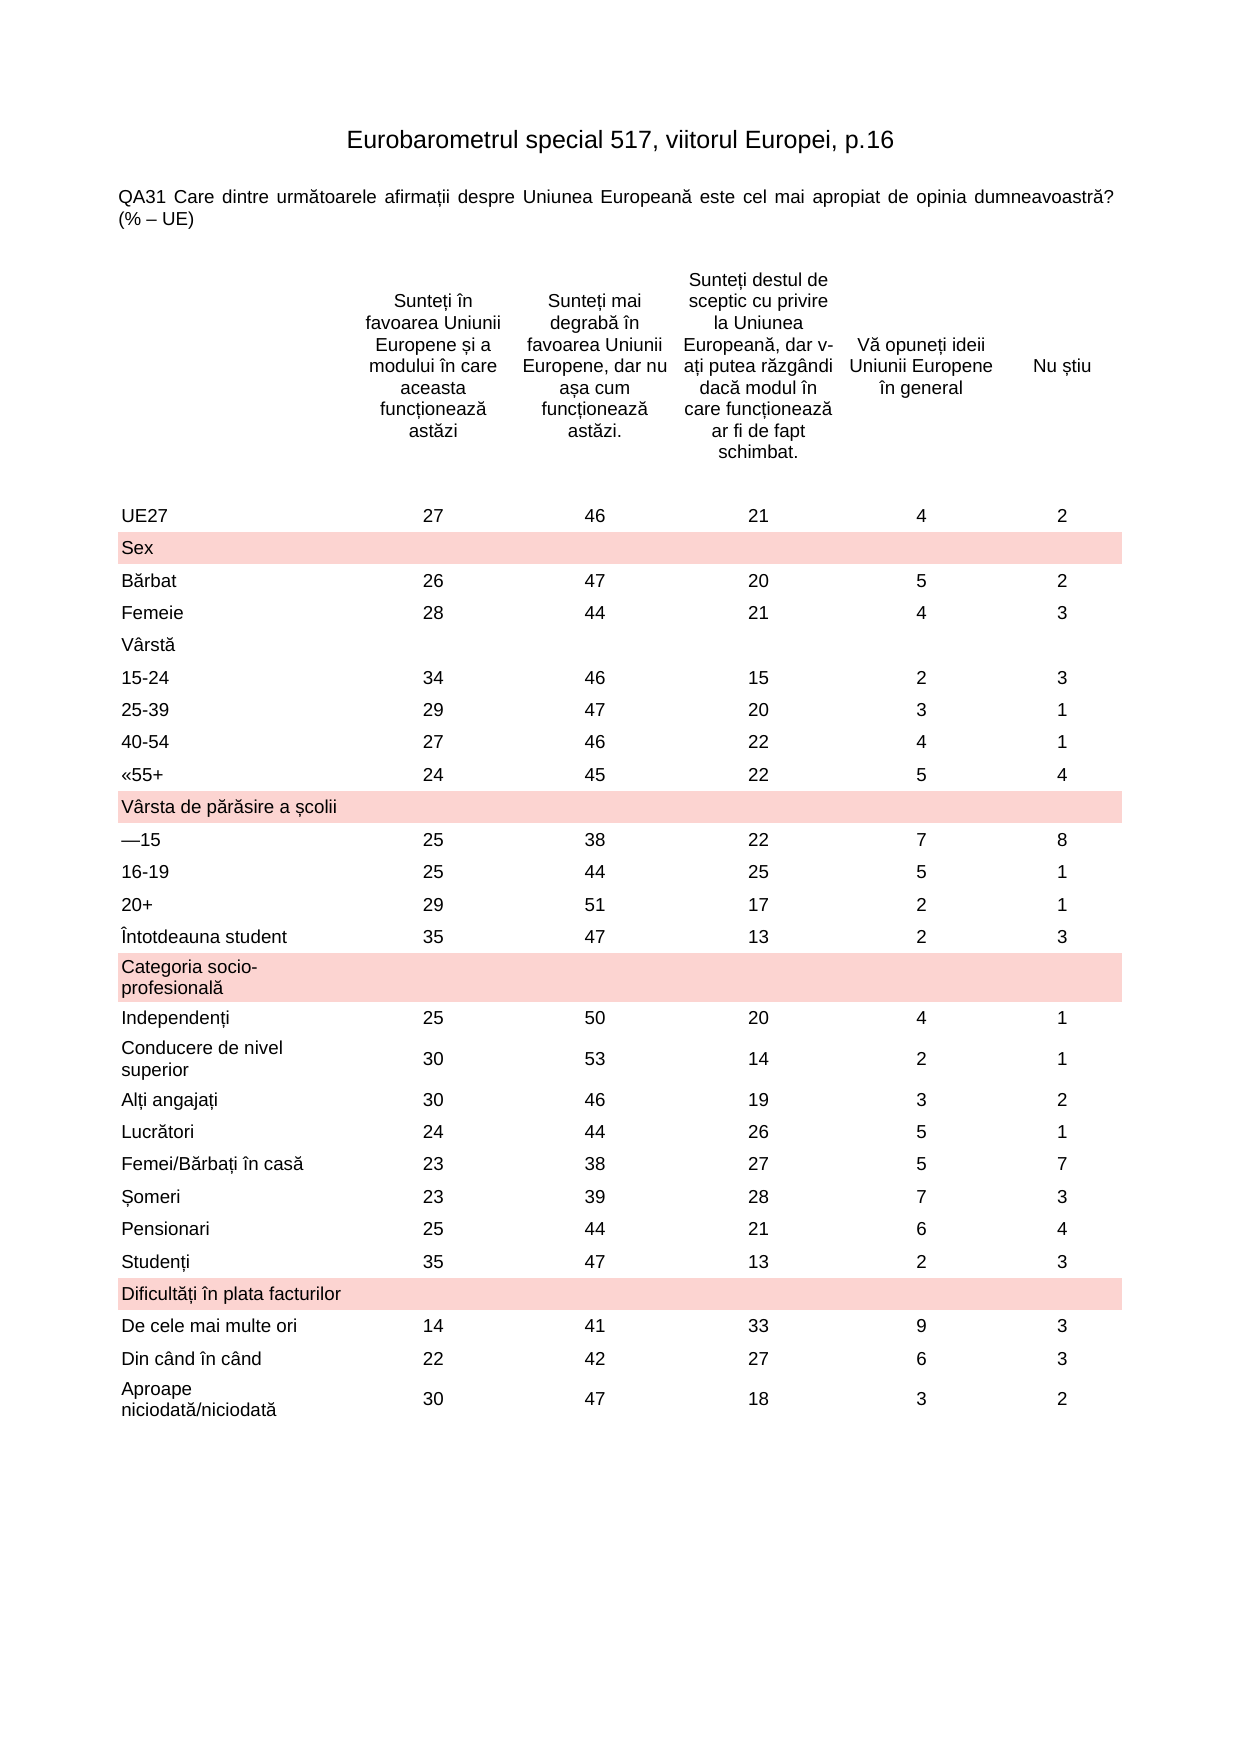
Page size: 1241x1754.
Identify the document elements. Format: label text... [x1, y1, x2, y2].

table_cell 14 [676, 1034, 840, 1083]
table_cell 1 [1002, 1115, 1122, 1148]
table_cell 47 [513, 1375, 676, 1423]
table_header Sunteți în favoarea Uniunii Europene și a modului în care aceasta funcționează astăzi [353, 233, 513, 499]
table_cell 2 [1002, 1083, 1122, 1115]
table_cell [1002, 629, 1122, 661]
table_cell 17 [676, 888, 840, 920]
table_cell 26 [676, 1115, 840, 1148]
table_cell 16-19 [118, 856, 353, 888]
table_cell 20+ [118, 888, 353, 920]
table_cell [840, 953, 1002, 1002]
table_cell Aproape niciodată/niciodată [118, 1375, 353, 1423]
table_cell 5 [840, 856, 1002, 888]
table_cell 38 [513, 823, 676, 856]
table_cell 6 [840, 1342, 1002, 1374]
table_cell UE27 [118, 499, 353, 532]
table_cell 27 [676, 1342, 840, 1374]
table_cell [676, 532, 840, 564]
table_cell 44 [513, 1115, 676, 1148]
table_cell 2 [840, 888, 1002, 920]
table_cell [1002, 953, 1122, 1002]
table_cell 42 [513, 1342, 676, 1374]
table_cell 35 [353, 1245, 513, 1277]
table_cell 25 [353, 1002, 513, 1034]
table_cell 22 [676, 726, 840, 758]
table_cell 2 [840, 1245, 1002, 1277]
table_cell Independenți [118, 1002, 353, 1034]
table_cell 29 [353, 694, 513, 726]
table_cell [1002, 1278, 1122, 1310]
table_cell 44 [513, 856, 676, 888]
table_cell 25 [353, 856, 513, 888]
table_cell 25 [676, 856, 840, 888]
table_cell [513, 532, 676, 564]
table_cell [840, 1278, 1002, 1310]
table_cell 1 [1002, 694, 1122, 726]
table_cell Categoria socio-profesională [118, 953, 353, 1002]
table_cell Pensionari [118, 1213, 353, 1245]
table_header Vă opuneți ideii Uniunii Europene în general [840, 233, 1002, 499]
table_cell 3 [840, 694, 1002, 726]
table_cell 1 [1002, 726, 1122, 758]
table_cell De cele mai multe ori [118, 1310, 353, 1342]
table_cell 4 [840, 1002, 1002, 1034]
table_cell 28 [676, 1180, 840, 1213]
table_cell 1 [1002, 888, 1122, 920]
table_cell 18 [676, 1375, 840, 1423]
table_cell 30 [353, 1375, 513, 1423]
table_cell 1 [1002, 856, 1122, 888]
table_cell 7 [1002, 1148, 1122, 1180]
table_cell Conducere de nivel superior [118, 1034, 353, 1083]
table_cell 4 [1002, 758, 1122, 791]
table_cell Femeie [118, 596, 353, 629]
table_cell 45 [513, 758, 676, 791]
table_cell [513, 791, 676, 823]
table_cell 21 [676, 499, 840, 532]
table_cell 24 [353, 1115, 513, 1148]
table_cell 2 [840, 1034, 1002, 1083]
table_cell 38 [513, 1148, 676, 1180]
table_cell 5 [840, 758, 1002, 791]
table_cell [353, 629, 513, 661]
table_cell 25 [353, 823, 513, 856]
table_cell 46 [513, 1083, 676, 1115]
table_cell [1002, 532, 1122, 564]
table_cell 2 [840, 920, 1002, 953]
table_cell 6 [840, 1213, 1002, 1245]
table_cell Șomeri [118, 1180, 353, 1213]
table_cell 34 [353, 661, 513, 693]
table_cell 25 [353, 1213, 513, 1245]
table_cell Sex [118, 532, 353, 564]
table_cell Dificultăți în plata facturilor [118, 1278, 353, 1310]
table_cell 5 [840, 1148, 1002, 1180]
table_cell 39 [513, 1180, 676, 1213]
table_cell [513, 629, 676, 661]
table_header Nu știu [1002, 233, 1122, 499]
table_cell —15 [118, 823, 353, 856]
table_cell 29 [353, 888, 513, 920]
table_header Sunteți mai degrabă în favoarea Uniunii Europene, dar nu așa cum funcționează astăzi. [513, 233, 676, 499]
table_cell 51 [513, 888, 676, 920]
table_cell 23 [353, 1180, 513, 1213]
table_cell 2 [1002, 1375, 1122, 1423]
table_cell Întotdeauna student [118, 920, 353, 953]
text QA31 Care dintre următoarele afirmații despre Uniunea Europeană este cel mai apropiat de opinia dumneavoastră? (% – UE) [118, 186, 1122, 229]
table_cell Studenți [118, 1245, 353, 1277]
table_cell 3 [1002, 1310, 1122, 1342]
table_cell 4 [840, 726, 1002, 758]
table_cell 23 [353, 1148, 513, 1180]
table_cell [840, 629, 1002, 661]
table_cell 27 [353, 726, 513, 758]
table_cell 5 [840, 564, 1002, 596]
table_cell 22 [353, 1342, 513, 1374]
table_cell [676, 629, 840, 661]
table_cell 47 [513, 1245, 676, 1277]
table_cell Femei/Bărbați în casă [118, 1148, 353, 1180]
table_cell 1 [1002, 1034, 1122, 1083]
table_cell 4 [1002, 1213, 1122, 1245]
table_cell [353, 532, 513, 564]
table_cell 14 [353, 1310, 513, 1342]
table_cell Din când în când [118, 1342, 353, 1374]
table_cell 1 [1002, 1002, 1122, 1034]
table_cell 24 [353, 758, 513, 791]
table_cell [676, 953, 840, 1002]
table_cell 3 [840, 1083, 1002, 1115]
table_cell 2 [840, 661, 1002, 693]
table_cell 3 [1002, 1180, 1122, 1213]
table_cell 20 [676, 1002, 840, 1034]
table_cell [676, 1278, 840, 1310]
table_cell 15-24 [118, 661, 353, 693]
table_cell 27 [676, 1148, 840, 1180]
table_cell 9 [840, 1310, 1002, 1342]
table_cell 20 [676, 564, 840, 596]
table_cell 4 [840, 596, 1002, 629]
table_cell [513, 953, 676, 1002]
table_cell 46 [513, 661, 676, 693]
table_cell [353, 1278, 513, 1310]
table_cell 40-54 [118, 726, 353, 758]
table_cell 4 [840, 499, 1002, 532]
table_cell [353, 953, 513, 1002]
table_cell 50 [513, 1002, 676, 1034]
table_cell [676, 791, 840, 823]
table_cell 41 [513, 1310, 676, 1342]
table_cell 47 [513, 694, 676, 726]
table_cell «55+ [118, 758, 353, 791]
table_cell [513, 1278, 676, 1310]
table_cell 7 [840, 823, 1002, 856]
table_cell 3 [1002, 1245, 1122, 1277]
table_cell 13 [676, 1245, 840, 1277]
table_cell [840, 532, 1002, 564]
table_cell [1002, 791, 1122, 823]
table_cell Alți angajați [118, 1083, 353, 1115]
table_cell 27 [353, 499, 513, 532]
table_cell 30 [353, 1083, 513, 1115]
table_cell 3 [1002, 920, 1122, 953]
table_cell [353, 791, 513, 823]
table_cell 30 [353, 1034, 513, 1083]
table_cell 19 [676, 1083, 840, 1115]
table_cell Lucrători [118, 1115, 353, 1148]
table_cell 53 [513, 1034, 676, 1083]
table_cell 3 [840, 1375, 1002, 1423]
table_cell 3 [1002, 596, 1122, 629]
table_cell 46 [513, 726, 676, 758]
table_cell Bărbat [118, 564, 353, 596]
table_cell 3 [1002, 661, 1122, 693]
table_cell 22 [676, 823, 840, 856]
table_header [118, 233, 353, 499]
table_cell 2 [1002, 499, 1122, 532]
table_cell 21 [676, 596, 840, 629]
table_cell 22 [676, 758, 840, 791]
table_cell 33 [676, 1310, 840, 1342]
table_cell 5 [840, 1115, 1002, 1148]
table_cell 44 [513, 596, 676, 629]
table_cell [840, 791, 1002, 823]
table_cell 8 [1002, 823, 1122, 856]
table_header Sunteți destul de sceptic cu privire la Uniunea Europeană, dar v-ați putea răzgândi dacă modul în care funcționează ar fi de fapt schimbat. [676, 233, 840, 499]
table_cell 7 [840, 1180, 1002, 1213]
table_cell 20 [676, 694, 840, 726]
table_cell 26 [353, 564, 513, 596]
table_cell Vârsta de părăsire a școlii [118, 791, 353, 823]
table_cell 44 [513, 1213, 676, 1245]
table_cell 2 [1002, 564, 1122, 596]
table_cell 35 [353, 920, 513, 953]
table_cell 3 [1002, 1342, 1122, 1374]
table_cell 13 [676, 920, 840, 953]
table_cell Vârstă [118, 629, 353, 661]
table_cell 21 [676, 1213, 840, 1245]
table_cell 46 [513, 499, 676, 532]
table_cell 47 [513, 920, 676, 953]
table_cell 15 [676, 661, 840, 693]
table_cell 25-39 [118, 694, 353, 726]
table_cell 28 [353, 596, 513, 629]
table_cell 47 [513, 564, 676, 596]
